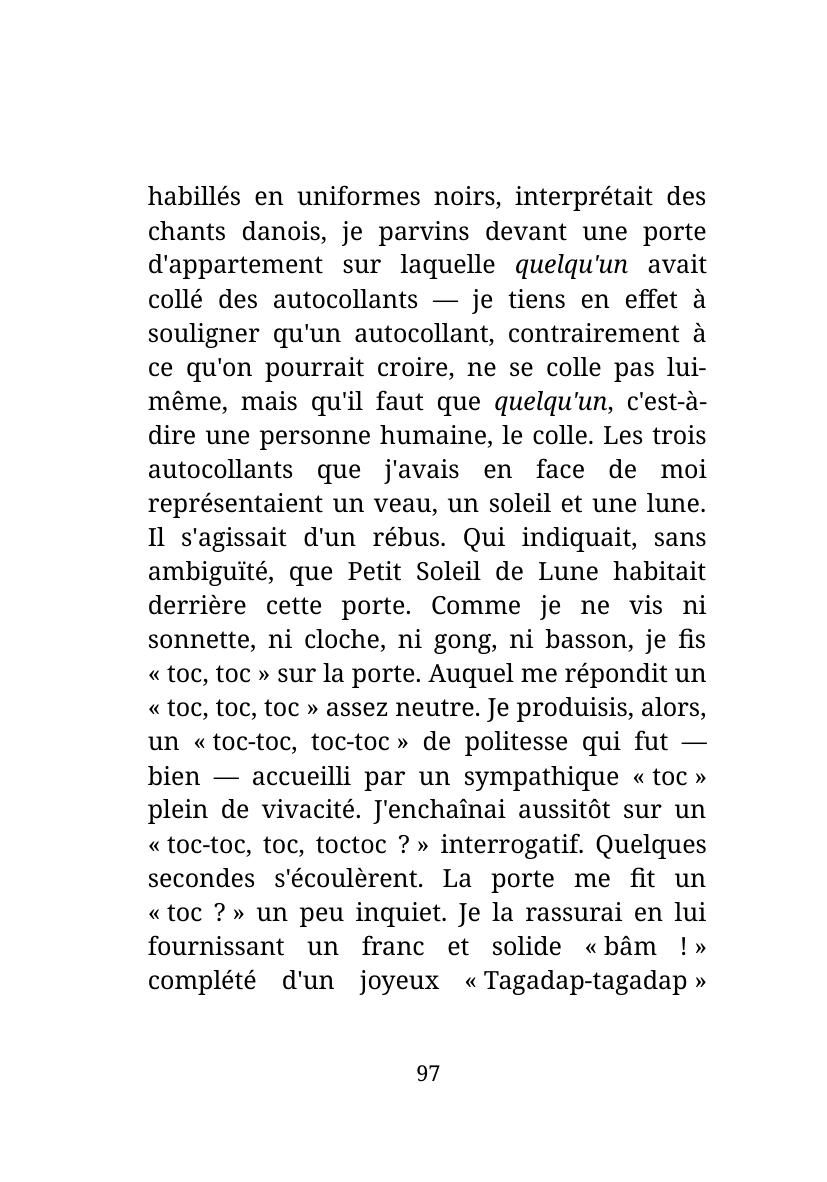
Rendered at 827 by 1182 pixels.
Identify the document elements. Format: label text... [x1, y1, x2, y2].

text habillés en uniformes noirs, interprétait des chants danois, je parvins devant une porte d'appartement sur laquelle quelqu'un avait collé des autocollants — je tiens en effet à souligner qu'un autocollant, contrairement à ce qu'on pourrait croire, ne se colle pas lui-même, mais qu'il faut que quelqu'un, c'est-à-dire une personne humaine, le colle. Les trois autocollants que j'avais en face de moi représentaient un veau, un soleil et une lune. Il s'agissait d'un rébus. Qui indiquait, sans ambiguïté, que Petit Soleil de Lune habitait derrière cette porte. Comme je ne vis ni sonnette, ni cloche, ni gong, ni basson, je fis « toc, toc » sur la porte. Auquel me répondit un « toc, toc, toc » assez neutre. Je produisis, alors, un « toc-toc, toc-toc » de politesse qui fut — bien — accueilli par un sympathique « toc » plein de vivacité. J'enchaînai aussitôt sur un « toc-toc, toc, toctoc ? » interrogatif. Quelques secondes s'écoulèrent. La porte me fit un « toc ? » un peu inquiet. Je la rassurai en lui fournissant un franc et solide « bâm ! » complété d'un joyeux « Tagadap-tagadap » [148, 179, 707, 997]
